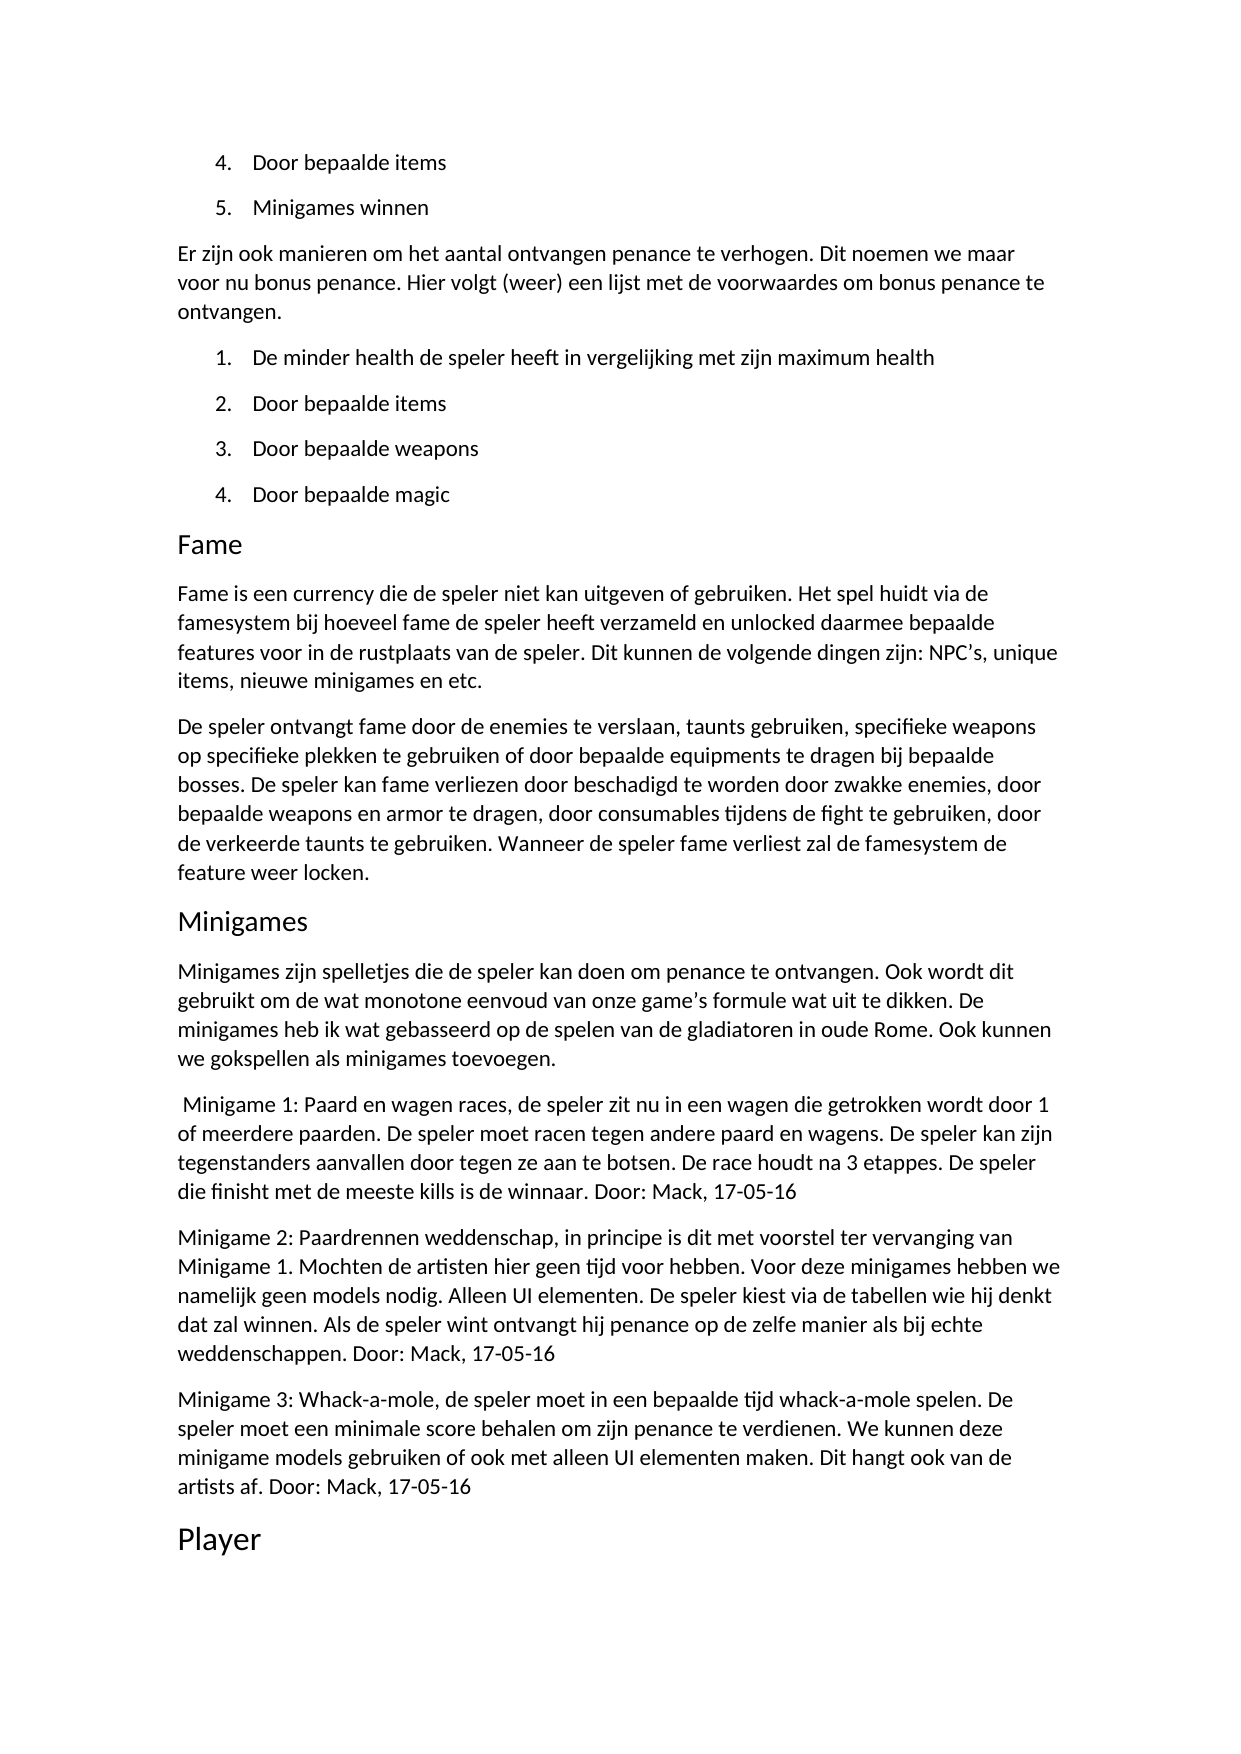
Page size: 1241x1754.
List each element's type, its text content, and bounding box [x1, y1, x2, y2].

text Minigames zijn spelletjes die de speler kan doen om penance te ontvangen. Ook wordt dit gebruikt om de wat monotone eenvoud van onze game’s formule wat uit te dikken. De minigames heb ik wat gebasseerd op de spelen van de gladiatoren in oude Rome. Ook kunnen we gokspellen als minigames toevoegen. [177, 957, 1063, 1072]
list Door bepaalde items [215, 148, 1063, 176]
text Minigame 2: Paardrennen weddenschap, in principe is dit met voorstel ter vervanging van Minigame 1. Mochten de artisten hier geen tijd voor hebben. Voor deze minigames hebben we namelijk geen models nodig. Alleen UI elementen. De speler kiest via de tabellen wie hij denkt dat zal winnen. Als de speler wint ontvangt hij penance op de zelfe manier als bij echte weddenschappen. Door: Mack, 17-05-16 [177, 1223, 1063, 1367]
text De speler ontvangt fame door de enemies te verslaan, taunts gebruiken, specifieke weapons op specifieke plekken te gebruiken of door bepaalde equipments te dragen bij bepaalde bosses. De speler kan fame verliezen door beschadigd te worden door zwakke enemies, door bepaalde weapons en armor te dragen, door consumables tijdens de fight te gebruiken, door de verkeerde taunts te gebruiken. Wanneer de speler fame verliest zal de famesystem de feature weer locken. [177, 712, 1063, 886]
text Fame is een currency die de speler niet kan uitgeven of gebruiken. Het spel huidt via de famesystem bij hoeveel fame de speler heeft verzameld en unlocked daarmee bepaalde features voor in de rustplaats van de speler. Dit kunnen de volgende dingen zijn: NPC’s, unique items, nieuwe minigames en etc. [177, 579, 1063, 695]
list De minder health de speler heeft in vergelijking met zijn maximum health [215, 343, 1063, 371]
list Door bepaalde weapons [215, 434, 1063, 462]
list Door bepaalde magic [215, 480, 1063, 508]
text Minigames [177, 903, 1063, 939]
text Er zijn ook manieren om het aantal ontvangen penance te verhogen. Dit noemen we maar voor nu bonus penance. Hier volgt (weer) een lijst met de voorwaardes om bonus penance te ontvangen. [177, 239, 1063, 325]
text Player [177, 1518, 1063, 1558]
list Door bepaalde items [215, 389, 1063, 417]
text Minigame 1: Paard en wagen races, de speler zit nu in een wagen die getrokken wordt door 1 of meerdere paarden. De speler moet racen tegen andere paard en wagens. De speler kan zijn tegenstanders aanvallen door tegen ze aan te botsen. De race houdt na 3 etappes. De speler die finisht met de meeste kills is de winnaar. Door: Mack, 17-05-16 [177, 1090, 1063, 1205]
list Minigames winnen [215, 193, 1063, 221]
text Fame [177, 526, 1063, 561]
text Minigame 3: Whack-a-mole, de speler moet in een bepaalde tijd whack-a-mole spelen. De speler moet een minimale score behalen om zijn penance te verdienen. We kunnen deze minigame models gebruiken of ook met alleen UI elementen maken. Dit hangt ook van de artists af. Door: Mack, 17-05-16 [177, 1385, 1063, 1500]
